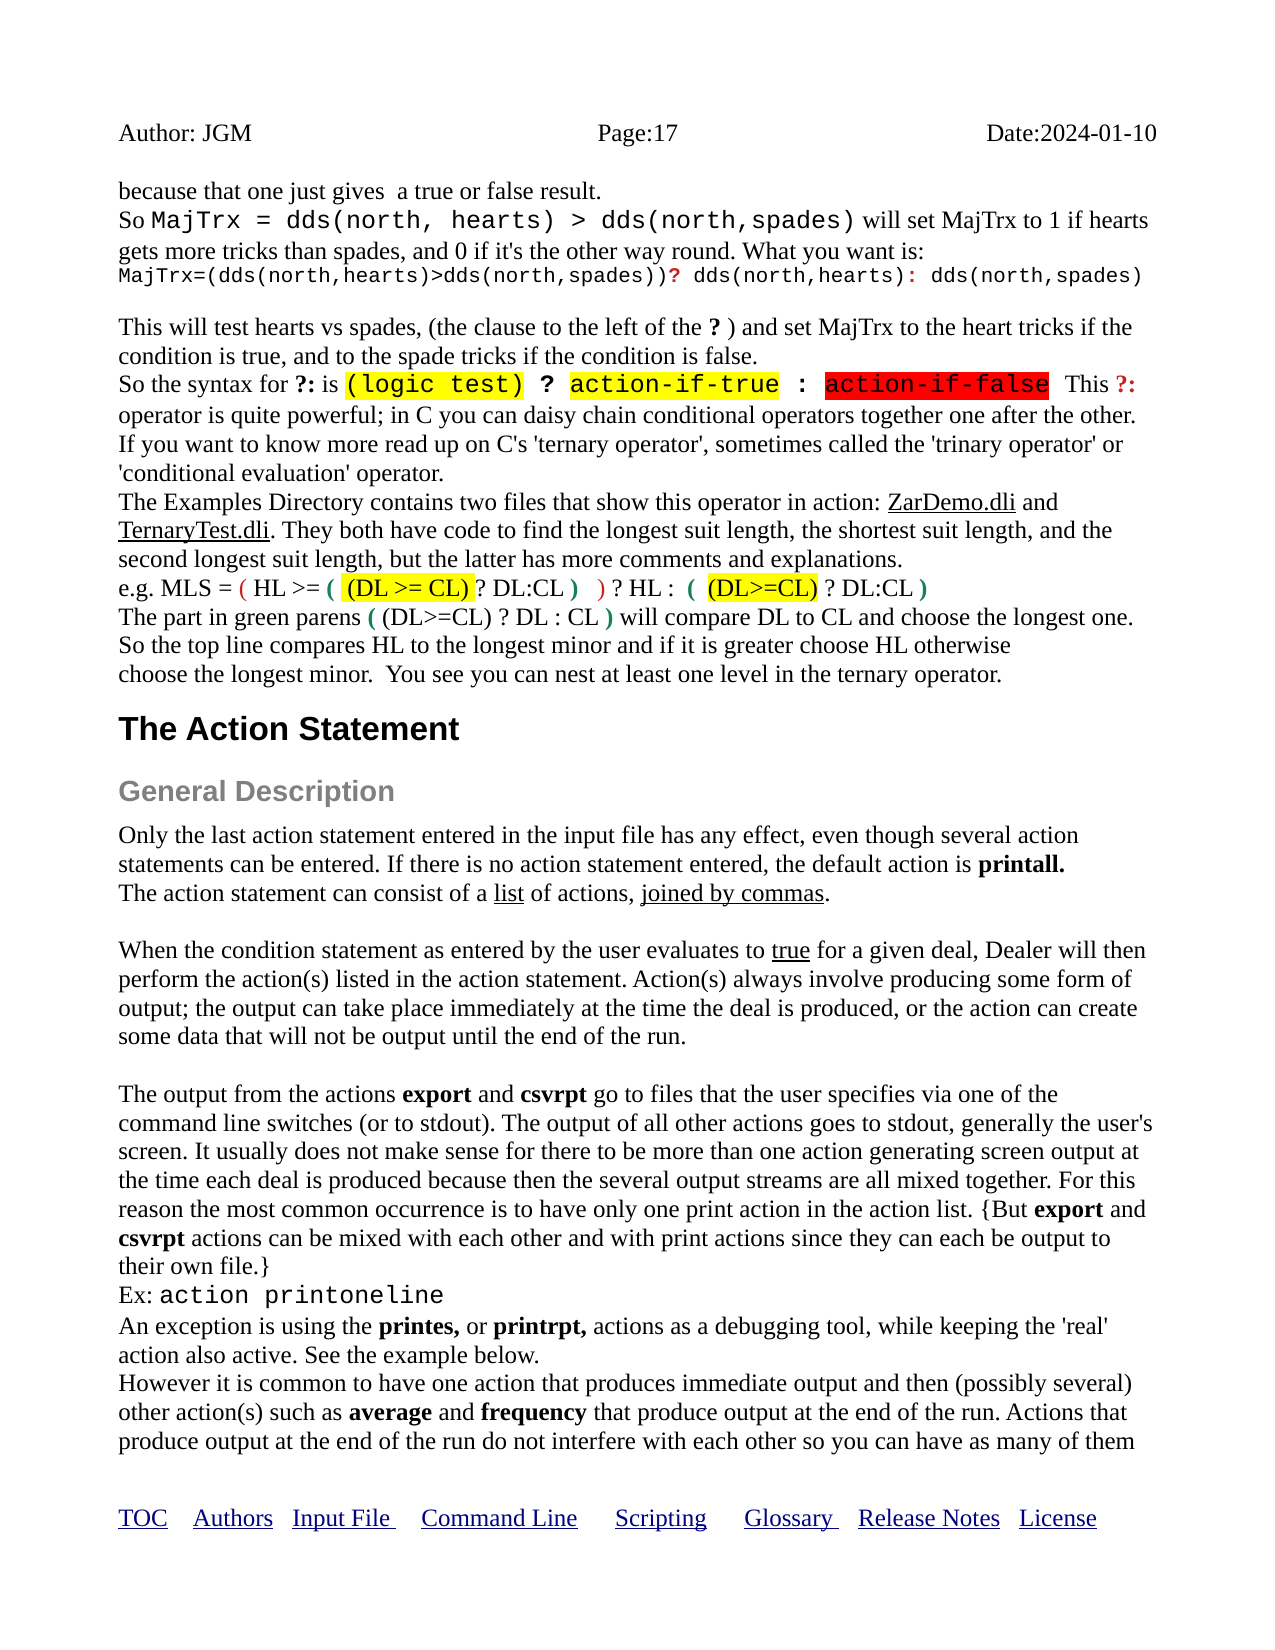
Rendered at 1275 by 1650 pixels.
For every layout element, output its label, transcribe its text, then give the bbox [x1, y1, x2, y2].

subtitle General Description [118, 774, 1157, 808]
text So the top line compares HL to the longest minor and if it is greater choose HL otherwise [118, 630, 1157, 659]
text When the condition statement as entered by the user evaluates to true for a given deal, Dealer will then perform the action(s) listed in the action statement. Action(s) always involve producing some form of output; the output can take place immediately at the time the deal is produced, or the action can create some data that will not be output until the end of the run. [118, 935, 1157, 1050]
text choose the longest minor. You see you can nest at least one level in the ternary operator. [118, 659, 1157, 688]
text So MajTrx = dds(north, hearts) > dds(north,spades) will set MajTrx to 1 if hearts gets more tricks than spades, and 0 if it's the other way round. What you want is: [118, 205, 1157, 265]
text The Examples Directory contains two files that show this operator in action: ZarDemo.dli and TernaryTest.dli. They both have code to find the longest suit length, the shortest suit length, and the second longest suit length, but the latter has more comments and explanations. [118, 487, 1157, 573]
text However it is common to have one action that produces immediate output and then (possibly several) other action(s) such as average and frequency that produce output at the end of the run. Actions that produce output at the end of the run do not interfere with each other so you can have as many of them [118, 1368, 1157, 1455]
text This will test hearts vs spades, (the clause to the left of the ? ) and set MajTrx to the heart tricks if the condition is true, and to the spade tricks if the condition is false. [118, 312, 1157, 369]
text The output from the actions export and csvrpt go to files that the user specifies via one of the command line switches (or to stdout). The output of all other actions goes to stdout, generally the user's screen. It usually does not make sense for there to be more than one action generating screen output at the time each deal is produced because then the several output streams are all mixed together. For this reason the most common occurrence is to have only one print action in the action list. {But export and csvrpt actions can be mixed with each other and with print actions since they can each be output to their own file.} [118, 1079, 1157, 1280]
text MajTrx=(dds(north,hearts)>dds(north,spades))? dds(north,hearts): dds(north,spades) [118, 265, 1157, 288]
text The part in green parens ( (DL>=CL) ? DL : CL ) will compare DL to CL and choose the longest one. [118, 602, 1157, 630]
text because that one just gives a true or false result. [118, 176, 1157, 205]
text Only the last action statement entered in the input file has any effect, even though several action statements can be entered. If there is no action statement entered, the default action is printall. [118, 820, 1157, 878]
text So the syntax for ?: is (logic test) ? action-if-true : action-if-false This ?: operator is quite powerful; in C you can daisy chain conditional operators together one after the other. If you want to know more read up on C's 'ternary operator', sometimes called the 'trinary operator' or 'conditional evaluation' operator. [118, 369, 1157, 487]
text e.g. MLS = ( HL >= ( (DL >= CL) ? DL:CL ) ) ? HL : ( (DL>=CL) ? DL:CL ) [118, 573, 1157, 602]
subtitle The Action Statement [118, 709, 1157, 747]
text The action statement can consist of a list of actions, joined by commas. [118, 878, 1157, 906]
text An exception is using the printes, or printrpt, actions as a debugging tool, while keeping the 'real' action also active. See the example below. [118, 1311, 1157, 1368]
text Ex: action printoneline [118, 1280, 1157, 1311]
